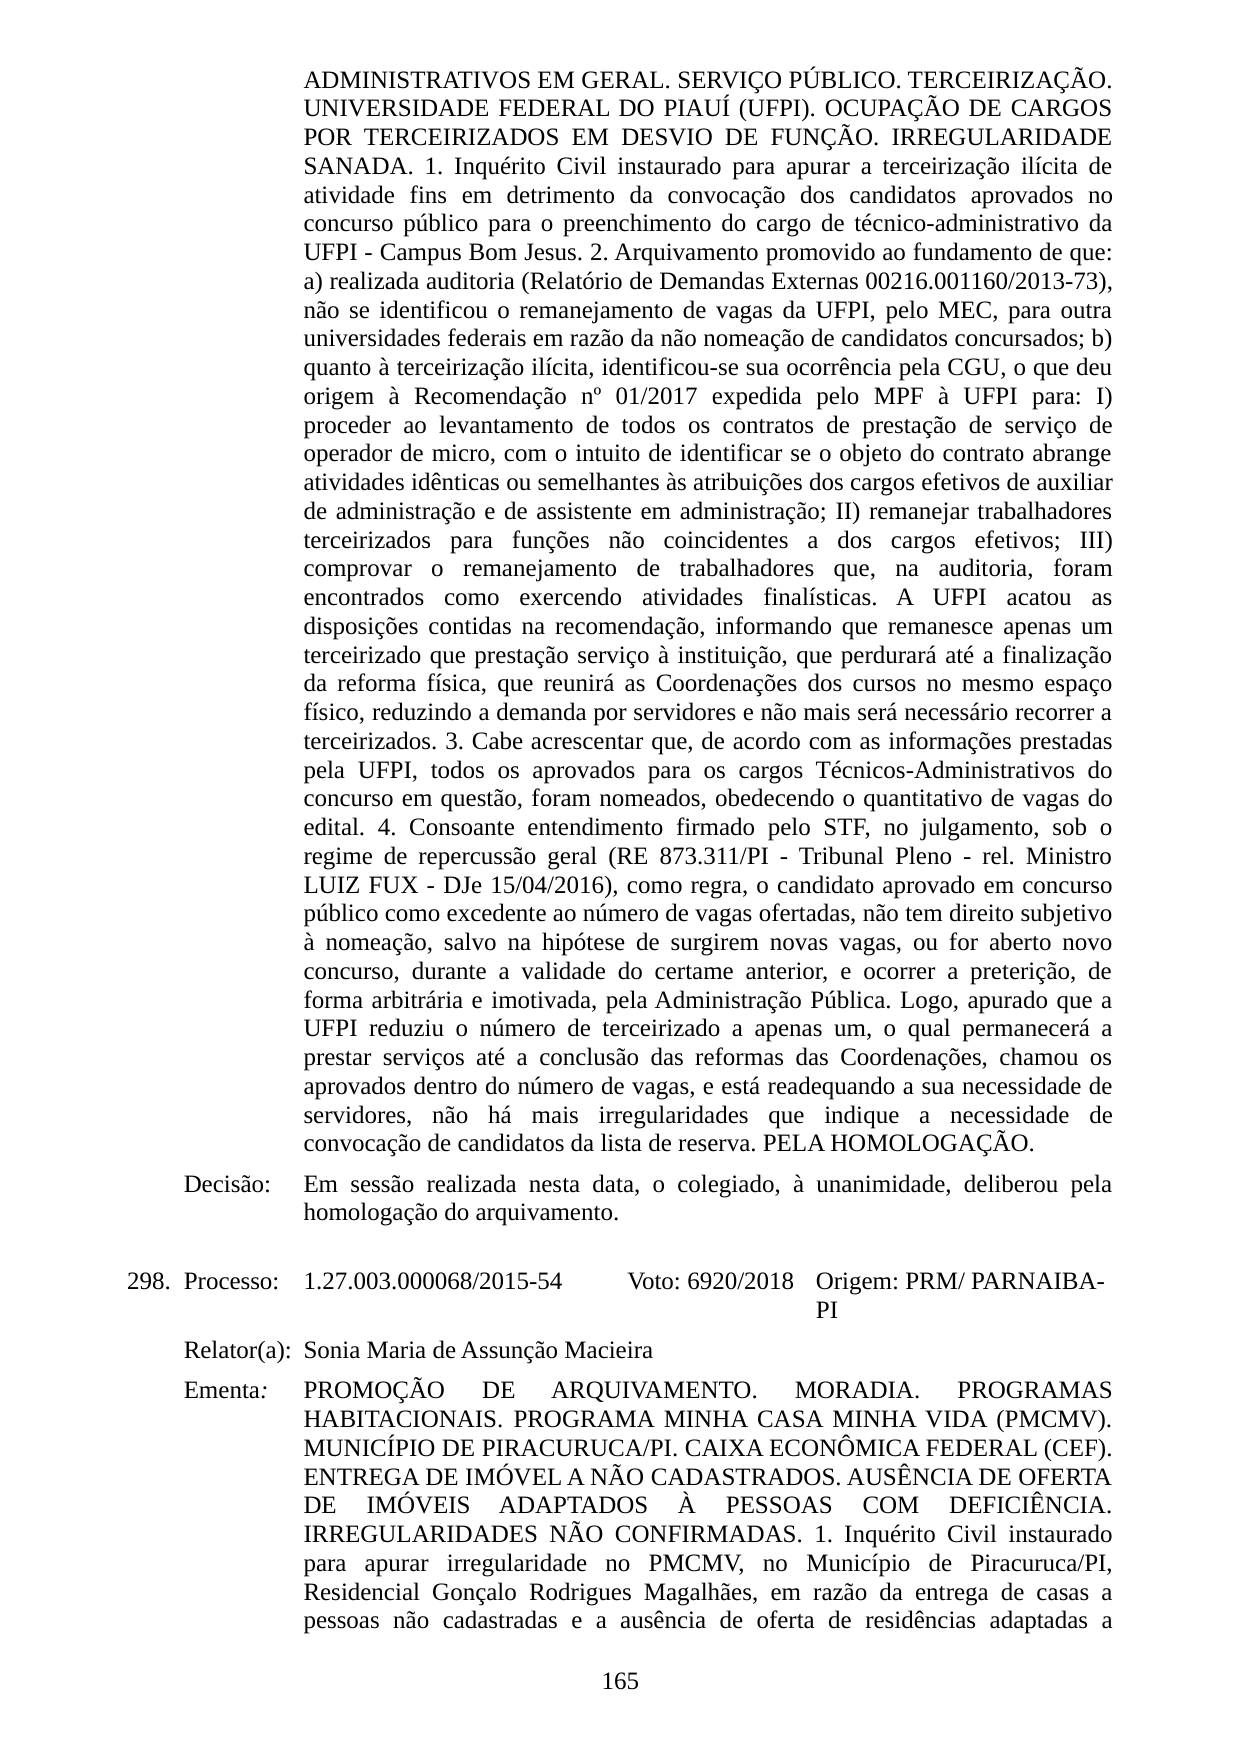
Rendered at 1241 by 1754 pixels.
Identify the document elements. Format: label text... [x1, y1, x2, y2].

table_header Processo: [178, 1261, 298, 1330]
table_cell ADMINISTRATIVOS EM GERAL. SERVIÇO PÚBLICO. TERCEIRIZAÇÃO. UNIVERSIDADE FEDERAL DO PIAUÍ (UFPI). OCUPAÇÃO DE CARGOS POR TERCEIRIZADOS EM DESVIO DE FUNÇÃO. IRREGULARIDADE SANADA. 1. Inquérito Civil instaurado para apurar a terceirização ilícita de atividade fins em detrimento da convocação dos candidatos aprovados no concurso público para o preenchimento do cargo de técnico-administrativo da UFPI - Campus Bom Jesus. 2. Arquivamento promovido ao fundamento de que: a) realizada auditoria (Relatório de Demandas Externas 00216.001160/2013-73), não se identificou o remanejamento de vagas da UFPI, pelo MEC, para outra universidades federais em razão da não nomeação de candidatos concursados; b) quanto à terceirização ilícita, identificou-se sua ocorrência pela CGU, o que deu origem à Recomendação nº 01/2017 expedida pelo MPF à UFPI para: I) proceder ao levantamento de todos os contratos de prestação de serviço de operador de micro, com o intuito de identificar se o objeto do contrato abrange atividades idênticas ou semelhantes às atribuições dos cargos efetivos de auxiliar de administração e de assistente em administração; II) remanejar trabalhadores terceirizados para funções não coincidentes a dos cargos efetivos; III) comprovar o remanejamento de trabalhadores que, na auditoria, foram encontrados como exercendo atividades finalísticas. A UFPI acatou as disposições contidas na recomendação, informando que remanesce apenas um terceirizado que prestação serviço à instituição, que perdurará até a finalização da reforma física, que reunirá as Coordenações dos cursos no mesmo espaço físico, reduzindo a demanda por servidores e não mais será necessário recorrer a terceirizados. 3. Cabe acrescentar que, de acordo com as informações prestadas pela UFPI, todos os aprovados para os cargos Técnicos-Administrativos do concurso em questão, foram nomeados, obedecendo o quantitativo de vagas do edital. 4. Consoante entendimento firmado pelo STF, no julgamento, sob o regime de repercussão geral (RE 873.311/PI - Tribunal Pleno - rel. Ministro LUIZ FUX - DJe 15/04/2016), como regra, o candidato aprovado em concurso público como excedente ao número de vagas ofertadas, não tem direito subjetivo à nomeação, salvo na hipótese de surgirem novas vagas, ou for aberto novo concurso, durante a validade do certame anterior, e ocorrer a preterição, de forma arbitrária e imotivada, pela Administração Pública. Logo, apurado que a UFPI reduziu o número de terceirizado a apenas um, o qual permanecerá a prestar serviços até a conclusão das reformas das Coordenações, chamou os aprovados dentro do número de vagas, e está readequando a sua necessidade de servidores, não há mais irregularidades que indique a necessidade de convocação de candidatos da lista de reserva. PELA HOMOLOGAÇÃO. [298, 59, 1119, 1163]
table_cell Ementa: [178, 1370, 298, 1640]
table_cell Decisão: [178, 1163, 298, 1232]
table_cell [178, 59, 298, 1163]
table_header Voto: 6920/2018 [621, 1261, 810, 1330]
table_cell [121, 59, 178, 1163]
table_cell Relator(a): [178, 1330, 298, 1370]
table_cell [121, 1370, 178, 1640]
table_cell Sonia Maria de Assunção Macieira [298, 1330, 1119, 1370]
table_cell Em sessão realizada nesta data, o colegiado, à unanimidade, deliberou pela homologação do arquivamento. [298, 1163, 1119, 1232]
table_header 1.27.003.000068/2015-54 [298, 1261, 621, 1330]
table_header 298. [121, 1261, 178, 1330]
table_cell [121, 1163, 178, 1232]
table_cell PROMOÇÃO DE ARQUIVAMENTO. MORADIA. PROGRAMAS HABITACIONAIS. PROGRAMA MINHA CASA MINHA VIDA (PMCMV). MUNICÍPIO DE PIRACURUCA/PI. CAIXA ECONÔMICA FEDERAL (CEF). ENTREGA DE IMÓVEL A NÃO CADASTRADOS. AUSÊNCIA DE OFERTA DE IMÓVEIS ADAPTADOS À PESSOAS COM DEFICIÊNCIA. IRREGULARIDADES NÃO CONFIRMADAS. 1. Inquérito Civil instaurado para apurar irregularidade no PMCMV, no Município de Piracuruca/PI, Residencial Gonçalo Rodrigues Magalhães, em razão da entrega de casas a pessoas não cadastradas e a ausência de oferta de residências adaptadas a [298, 1370, 1119, 1640]
table_cell [121, 1330, 178, 1370]
table_header Origem: PRM/ PARNAIBA-PI [810, 1261, 1119, 1330]
